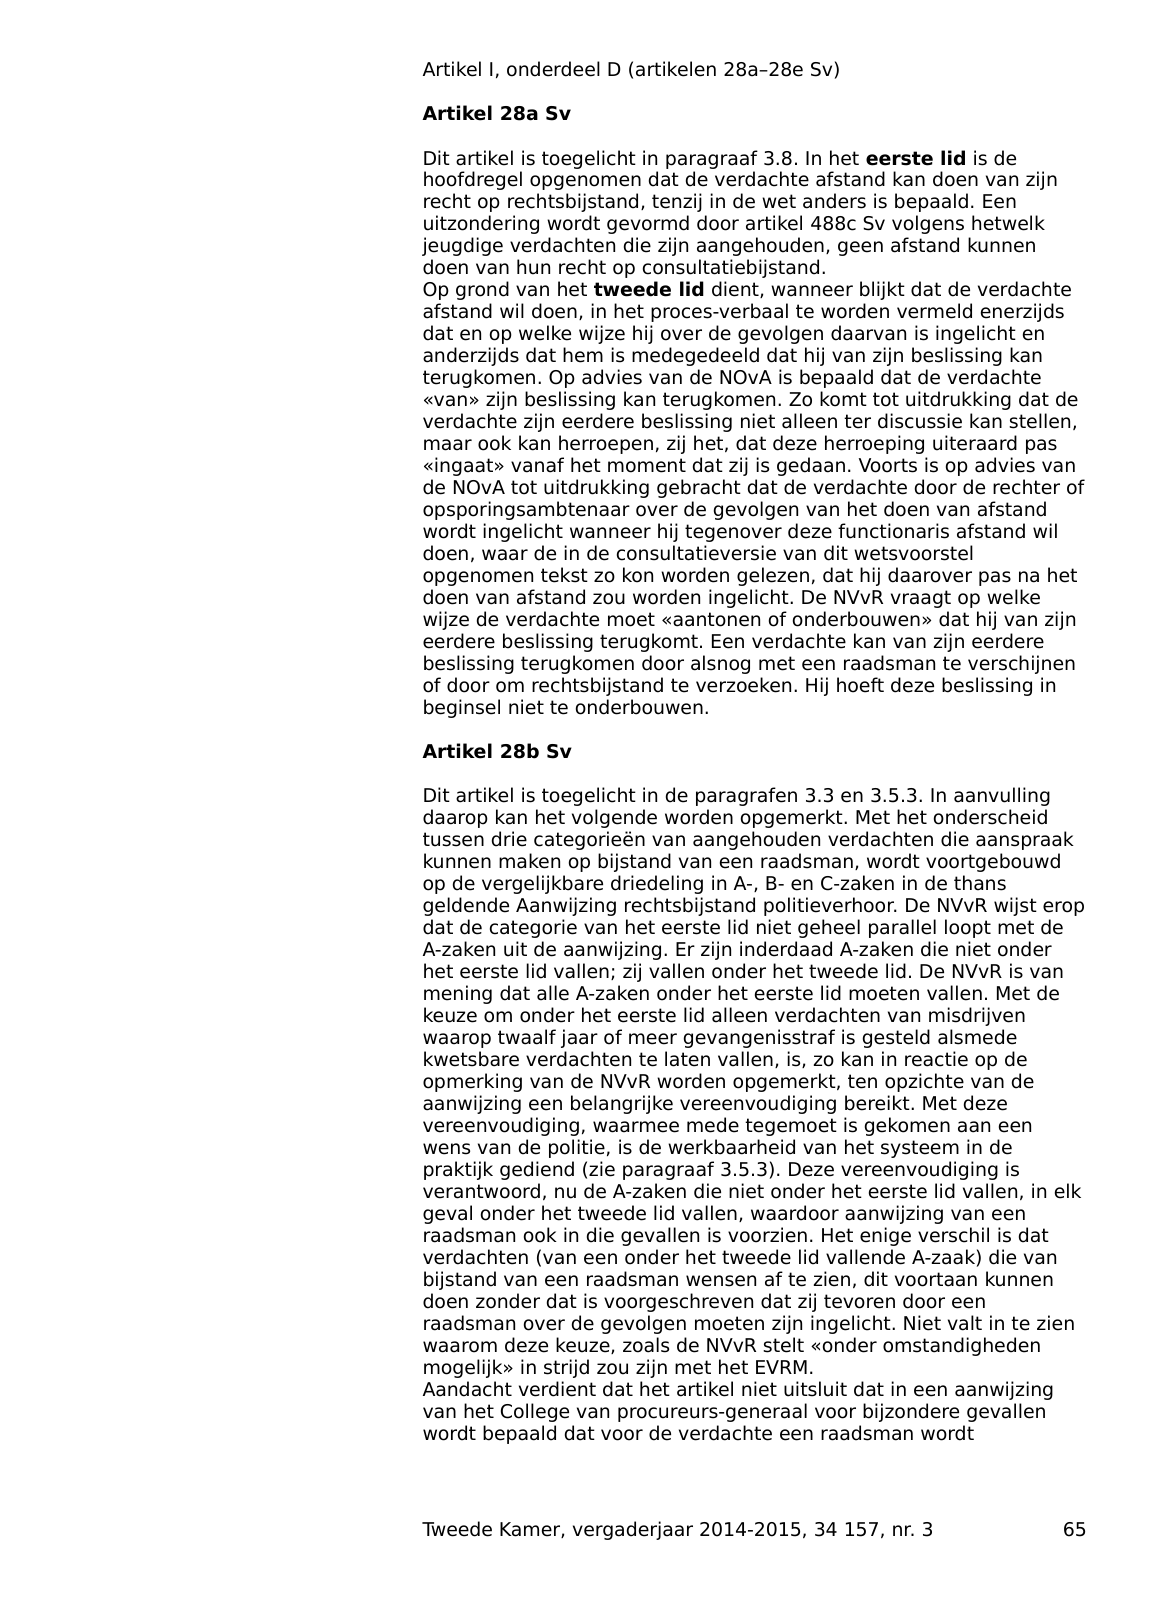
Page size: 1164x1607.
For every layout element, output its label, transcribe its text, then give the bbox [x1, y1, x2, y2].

subtitle Artikel I, onderdeel D (artikelen 28a–28e Sv) [422, 59, 1087, 81]
text Dit artikel is toegelicht in paragraaf 3.8. In het eerste lid is de hoofdregel opgenomen dat de verdachte afstand kan doen van zijn recht op rechtsbijstand, tenzij in de wet anders is bepaald. Een uitzondering wordt gevormd door artikel 488c Sv volgens hetwelk jeugdige verdachten die zijn aangehouden, geen afstand kunnen doen van hun recht op consultatiebijstand. [422, 147, 1087, 279]
subtitle Artikel 28b Sv [422, 741, 1087, 763]
text Op grond van het tweede lid dient, wanneer blijkt dat de verdachte afstand wil doen, in het proces-verbaal te worden vermeld enerzijds dat en op welke wijze hij over de gevolgen daarvan is ingelicht en anderzijds dat hem is medegedeeld dat hij van zijn beslissing kan terugkomen. Op advies van de NOvA is bepaald dat de verdachte «van» zijn beslissing kan terugkomen. Zo komt tot uitdrukking dat de verdachte zijn eerdere beslissing niet alleen ter discussie kan stellen, maar ook kan herroepen, zij het, dat deze herroeping uiteraard pas «ingaat» vanaf het moment dat zij is gedaan. Voorts is op advies van de NOvA tot uitdrukking gebracht dat de verdachte door de rechter of opsporingsambtenaar over de gevolgen van het doen van afstand wordt ingelicht wanneer hij tegenover deze functionaris afstand wil doen, waar de in de consultatieversie van dit wetsvoorstel opgenomen tekst zo kon worden gelezen, dat hij daarover pas na het doen van afstand zou worden ingelicht. De NVvR vraagt op welke wijze de verdachte moet «aantonen of onderbouwen» dat hij van zijn eerdere beslissing terugkomt. Een verdachte kan van zijn eerdere beslissing terugkomen door alsnog met een raadsman te verschijnen of door om rechtsbijstand te verzoeken. Hij hoeft deze beslissing in beginsel niet te onderbouwen. [422, 279, 1087, 719]
text Dit artikel is toegelicht in de paragrafen 3.3 en 3.5.3. In aanvulling daarop kan het volgende worden opgemerkt. Met het onderscheid tussen drie categorieën van aangehouden verdachten die aanspraak kunnen maken op bijstand van een raadsman, wordt voortgebouwd op de vergelijkbare driedeling in A-, B- en C-zaken in de thans geldende Aanwijzing rechtsbijstand politieverhoor. De NVvR wijst erop dat de categorie van het eerste lid niet geheel parallel loopt met de A-zaken uit de aanwijzing. Er zijn inderdaad A-zaken die niet onder het eerste lid vallen; zij vallen onder het tweede lid. De NVvR is van mening dat alle A-zaken onder het eerste lid moeten vallen. Met de keuze om onder het eerste lid alleen verdachten van misdrijven waarop twaalf jaar of meer gevangenisstraf is gesteld alsmede kwetsbare verdachten te laten vallen, is, zo kan in reactie op de opmerking van de NVvR worden opgemerkt, ten opzichte van de aanwijzing een belangrijke vereenvoudiging bereikt. Met deze vereenvoudiging, waarmee mede tegemoet is gekomen aan een wens van de politie, is de werkbaarheid van het systeem in de praktijk gediend (zie paragraaf 3.5.3). Deze vereenvoudiging is verantwoord, nu de A-zaken die niet onder het eerste lid vallen, in elk geval onder het tweede lid vallen, waardoor aanwijzing van een raadsman ook in die gevallen is voorzien. Het enige verschil is dat verdachten (van een onder het tweede lid vallende A-zaak) die van bijstand van een raadsman wensen af te zien, dit voortaan kunnen doen zonder dat is voorgeschreven dat zij tevoren door een raadsman over de gevolgen moeten zijn ingelicht. Niet valt in te zien waarom deze keuze, zoals de NVvR stelt «onder omstandigheden mogelijk» in strijd zou zijn met het EVRM. [422, 785, 1087, 1379]
subtitle Artikel 28a Sv [422, 103, 1087, 125]
text Aandacht verdient dat het artikel niet uitsluit dat in een aanwijzing van het College van procureurs-generaal voor bijzondere gevallen wordt bepaald dat voor de verdachte een raadsman wordt [422, 1379, 1087, 1444]
